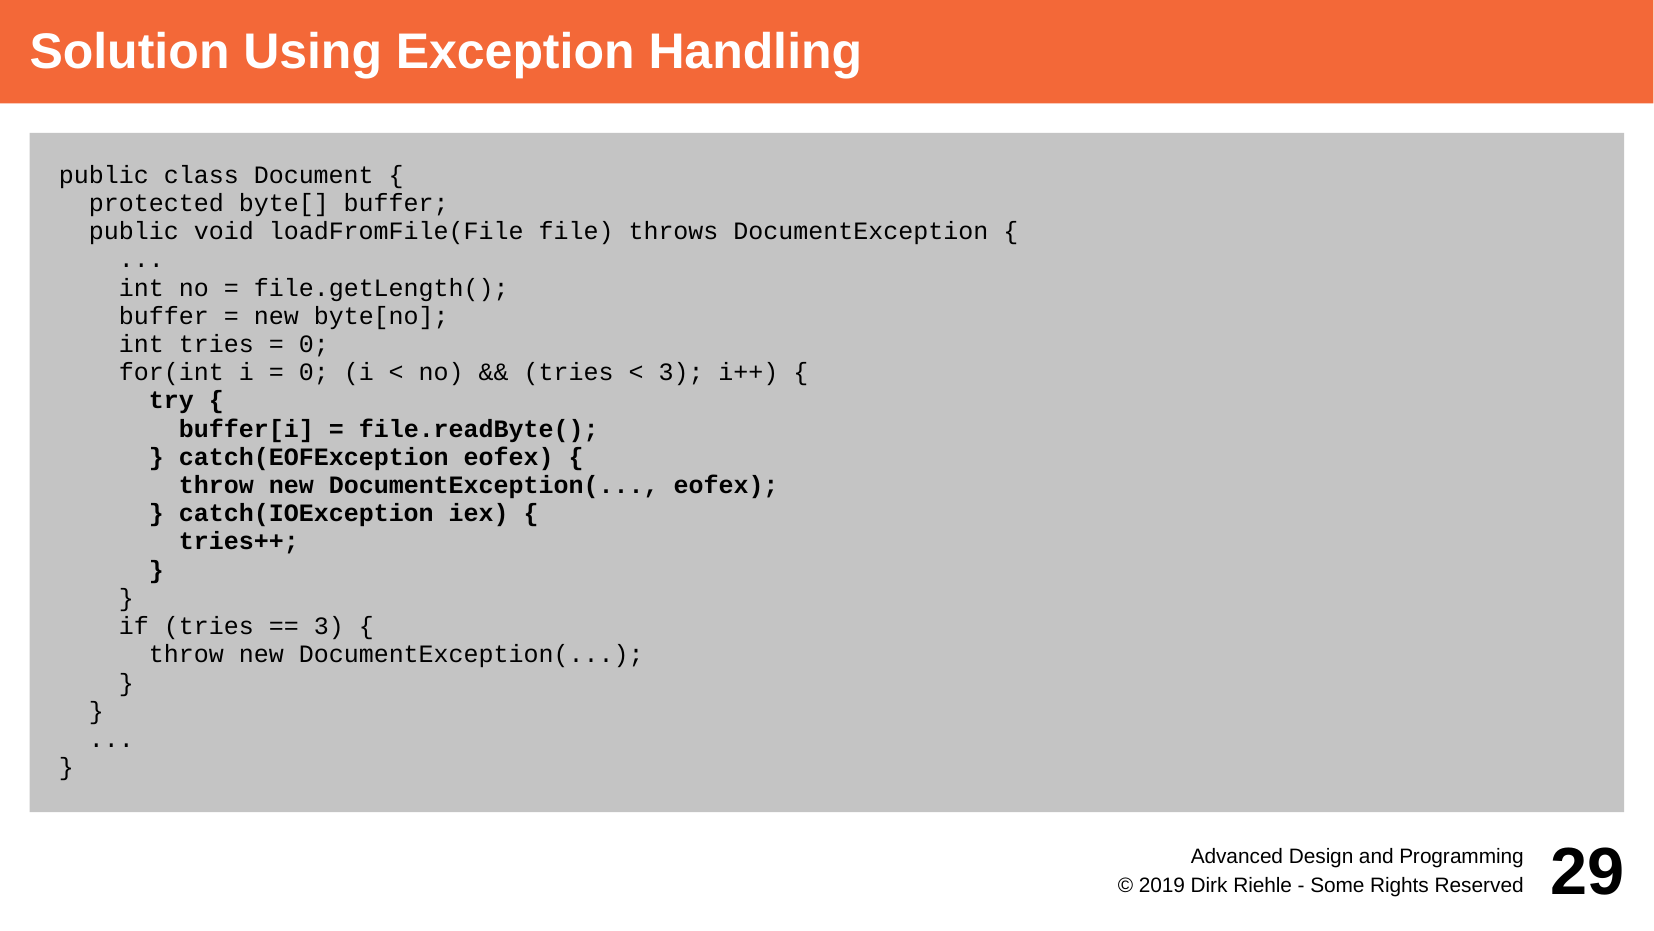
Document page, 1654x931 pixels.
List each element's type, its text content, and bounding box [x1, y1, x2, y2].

title Solution Using Exception Handling [0, 0, 1654, 104]
list public class Document { protected byte[] buffer; public void loadFromFile(File file) throws DocumentException { ... int no = file.getLength(); buffer = new byte[no]; int tries = 0; for(int i = 0; (i < no) && (tries < 3); i++) { try { buffer[i] = file.readByte(); } catch(EOFException eofex) { throw new DocumentException(..., eofex); } catch(IOException iex) { tries++; } } if (tries == 3) { throw new DocumentException(...); } } ... } [29, 132, 1625, 813]
